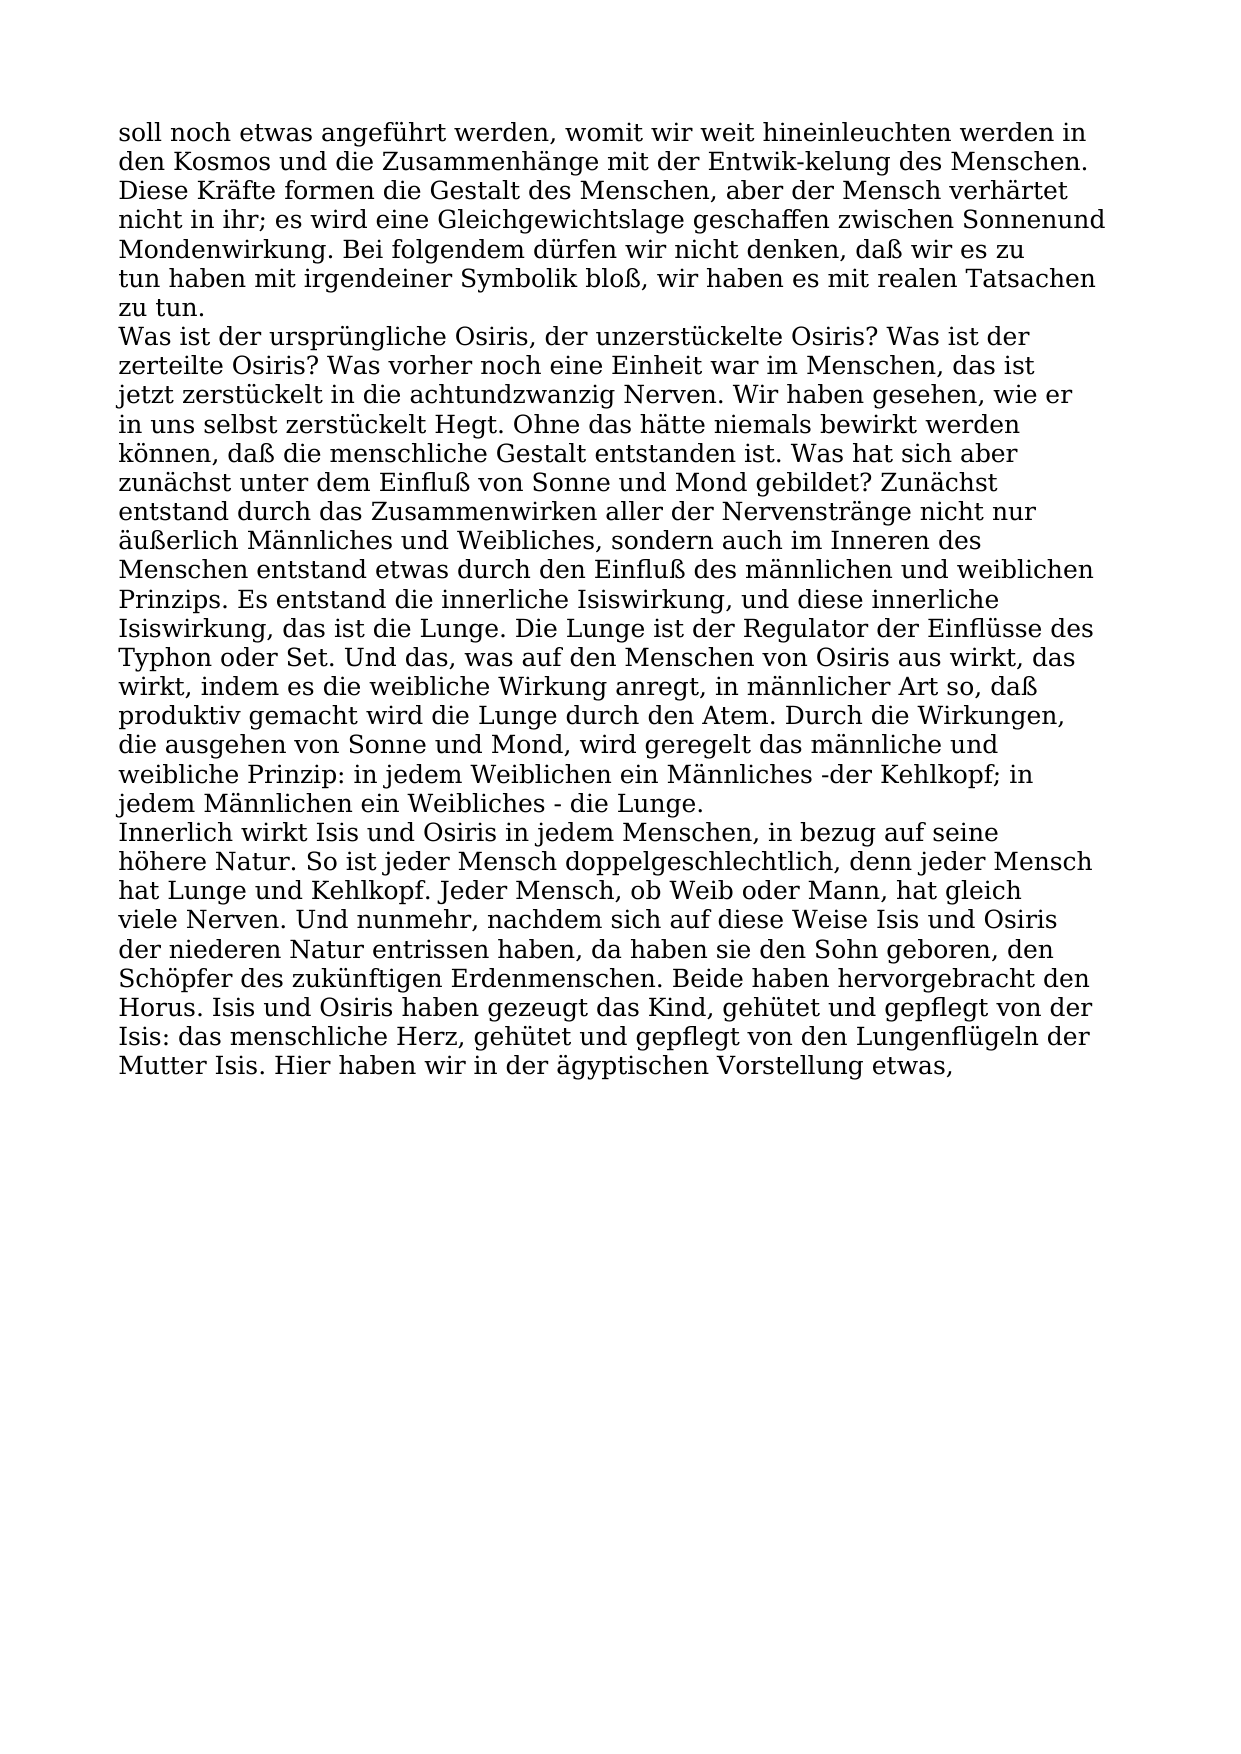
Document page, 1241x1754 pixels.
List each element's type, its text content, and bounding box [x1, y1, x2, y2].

text viele Nerven. Und nunmehr, nachdem sich auf diese Weise Isis und Osiris [118, 906, 1122, 935]
text soll noch etwas angeführt werden, womit wir weit hineinleuchten werden in [118, 118, 1122, 147]
text in uns selbst zerstückelt Hegt. Ohne das hätte niemals bewirkt werden [118, 410, 1122, 439]
text können, daß die menschliche Gestalt entstanden ist. Was hat sich aber [118, 439, 1122, 468]
text Diese Kräfte formen die Gestalt des Menschen, aber der Mensch verhärtet [118, 176, 1122, 206]
text jetzt zerstückelt in die achtundzwanzig Nerven. Wir haben gesehen, wie er [118, 381, 1122, 410]
text äußerlich Männliches und Weibliches, sondern auch im Inneren des [118, 526, 1122, 556]
text Isis: das menschliche Herz, gehütet und gepflegt von den Lungenflügeln der [118, 1022, 1122, 1051]
text den Kosmos und die Zusammenhänge mit der Entwik-kelung des Menschen. [118, 147, 1122, 176]
text Menschen entstand etwas durch den Einfluß des männlichen und weiblichen [118, 556, 1122, 585]
text zu tun. [118, 293, 1122, 322]
text entstand durch das Zusammenwirken aller der Nervenstränge nicht nur [118, 497, 1122, 526]
text weibliche Prinzip: in jedem Weiblichen ein Männliches -der Kehlkopf; in [118, 760, 1122, 789]
text nicht in ihr; es wird eine Gleichgewichtslage geschaffen zwischen Sonnenund Mondenwirkung. Bei folgendem dürfen wir nicht denken, daß wir es zu [118, 206, 1122, 264]
text Was ist der ursprüngliche Osiris, der unzerstückelte Osiris? Was ist der [118, 322, 1122, 351]
text jedem Männlichen ein Weibliches - die Lunge. [118, 789, 1122, 818]
text Typhon oder Set. Und das, was auf den Menschen von Osiris aus wirkt, das [118, 643, 1122, 672]
text wirkt, indem es die weibliche Wirkung anregt, in männlicher Art so, daß [118, 672, 1122, 701]
text zerteilte Osiris? Was vorher noch eine Einheit war im Menschen, das ist [118, 351, 1122, 381]
text tun haben mit irgendeiner Symbolik bloß, wir haben es mit realen Tatsachen [118, 264, 1122, 293]
text Innerlich wirkt Isis und Osiris in jedem Menschen, in bezug auf seine [118, 818, 1122, 847]
text Horus. Isis und Osiris haben gezeugt das Kind, gehütet und gepflegt von der [118, 993, 1122, 1022]
text Isiswirkung, das ist die Lunge. Die Lunge ist der Regulator der Einflüsse des [118, 614, 1122, 643]
text der niederen Natur entrissen haben, da haben sie den Sohn geboren, den [118, 935, 1122, 964]
text zunächst unter dem Einfluß von Sonne und Mond gebildet? Zunächst [118, 468, 1122, 497]
text höhere Natur. So ist jeder Mensch doppelgeschlechtlich, denn jeder Mensch [118, 847, 1122, 876]
text Prinzips. Es entstand die innerliche Isiswirkung, und diese innerliche [118, 585, 1122, 614]
text hat Lunge und Kehlkopf. Jeder Mensch, ob Weib oder Mann, hat gleich [118, 876, 1122, 906]
text die ausgehen von Sonne und Mond, wird geregelt das männliche und [118, 731, 1122, 760]
text produktiv gemacht wird die Lunge durch den Atem. Durch die Wirkungen, [118, 701, 1122, 731]
text Mutter Isis. Hier haben wir in der ägyptischen Vorstellung etwas, [118, 1051, 1122, 1081]
text Schöpfer des zukünftigen Erdenmenschen. Beide haben hervorgebracht den [118, 964, 1122, 993]
